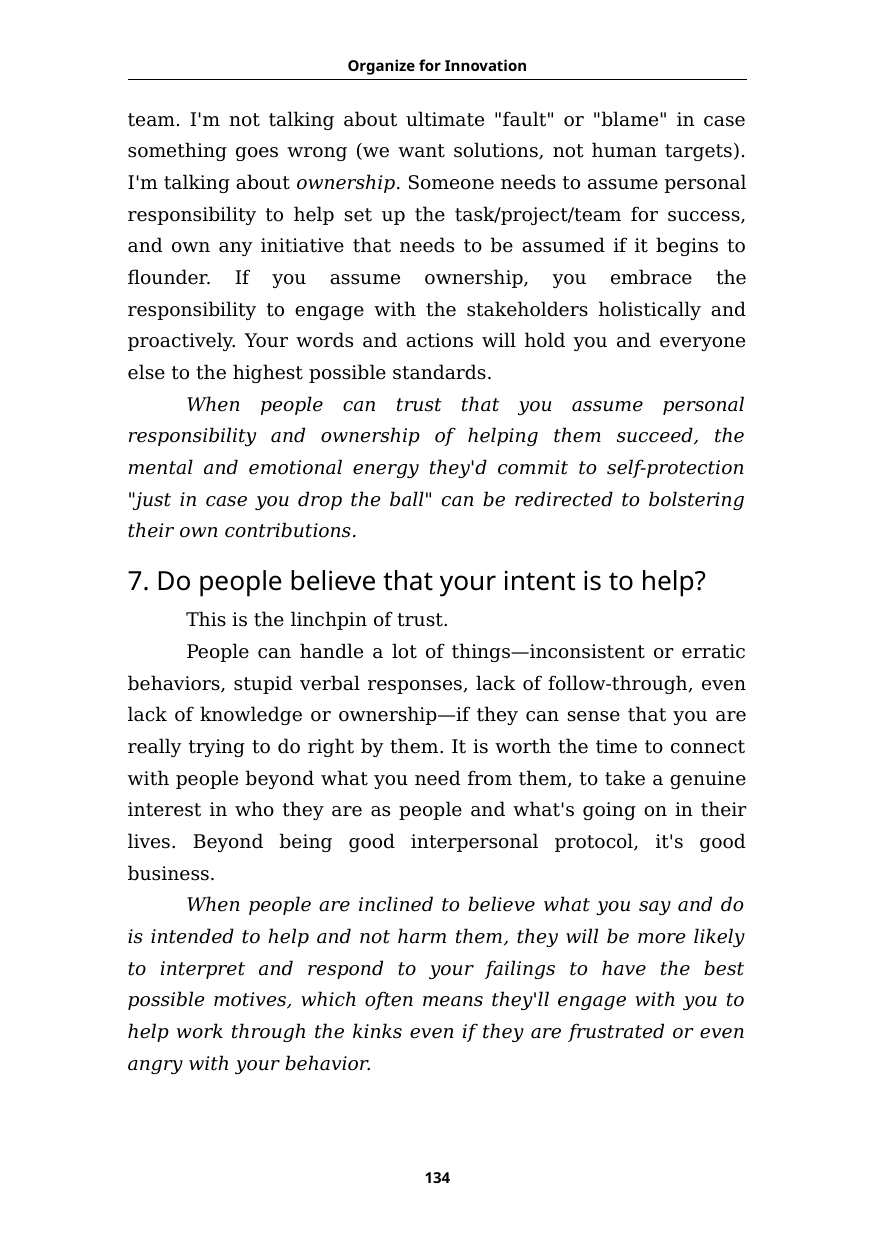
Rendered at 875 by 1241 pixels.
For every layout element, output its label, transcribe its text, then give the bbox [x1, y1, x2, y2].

text This is the linchpin of trust. [127, 609, 747, 631]
text team. I'm not talking about ultimate "fault" or "blame" in case something goes wrong (we want solutions, not human targets). I'm talking about ownership. Someone needs to assume personal responsibility to help set up the task/project/team for success, and own any initiative that needs to be assumed if it begins to flounder. If you assume ownership, you embrace the responsibility to engage with the stakeholders holistically and proactively. Your words and actions will hold you and everyone else to the highest possible standards. [127, 109, 747, 384]
subtitle 7. Do people believe that your intent is to help? [127, 567, 747, 597]
text People can handle a lot of things—inconsistent or erratic behaviors, stupid verbal responses, lack of follow-through, even lack of knowledge or ownership—if they can sense that you are really trying to do right by them. It is worth the time to connect with people beyond what you need from them, to take a genuine interest in who they are as people and what's going on in their lives. Beyond being good interpersonal protocol, it's good business. [127, 641, 747, 885]
text When people can trust that you assume personal responsibility and ownership of helping them succeed, the mental and emotional energy they'd commit to self-protection "just in case you drop the ball" can be redirected to bolstering their own contributions. [127, 394, 747, 542]
text When people are inclined to believe what you say and do is intended to help and not harm them, they will be more likely to interpret and respond to your failings to have the best possible motives, which often means they'll engage with you to help work through the kinks even if they are frustrated or even angry with your behavior. [127, 894, 747, 1075]
